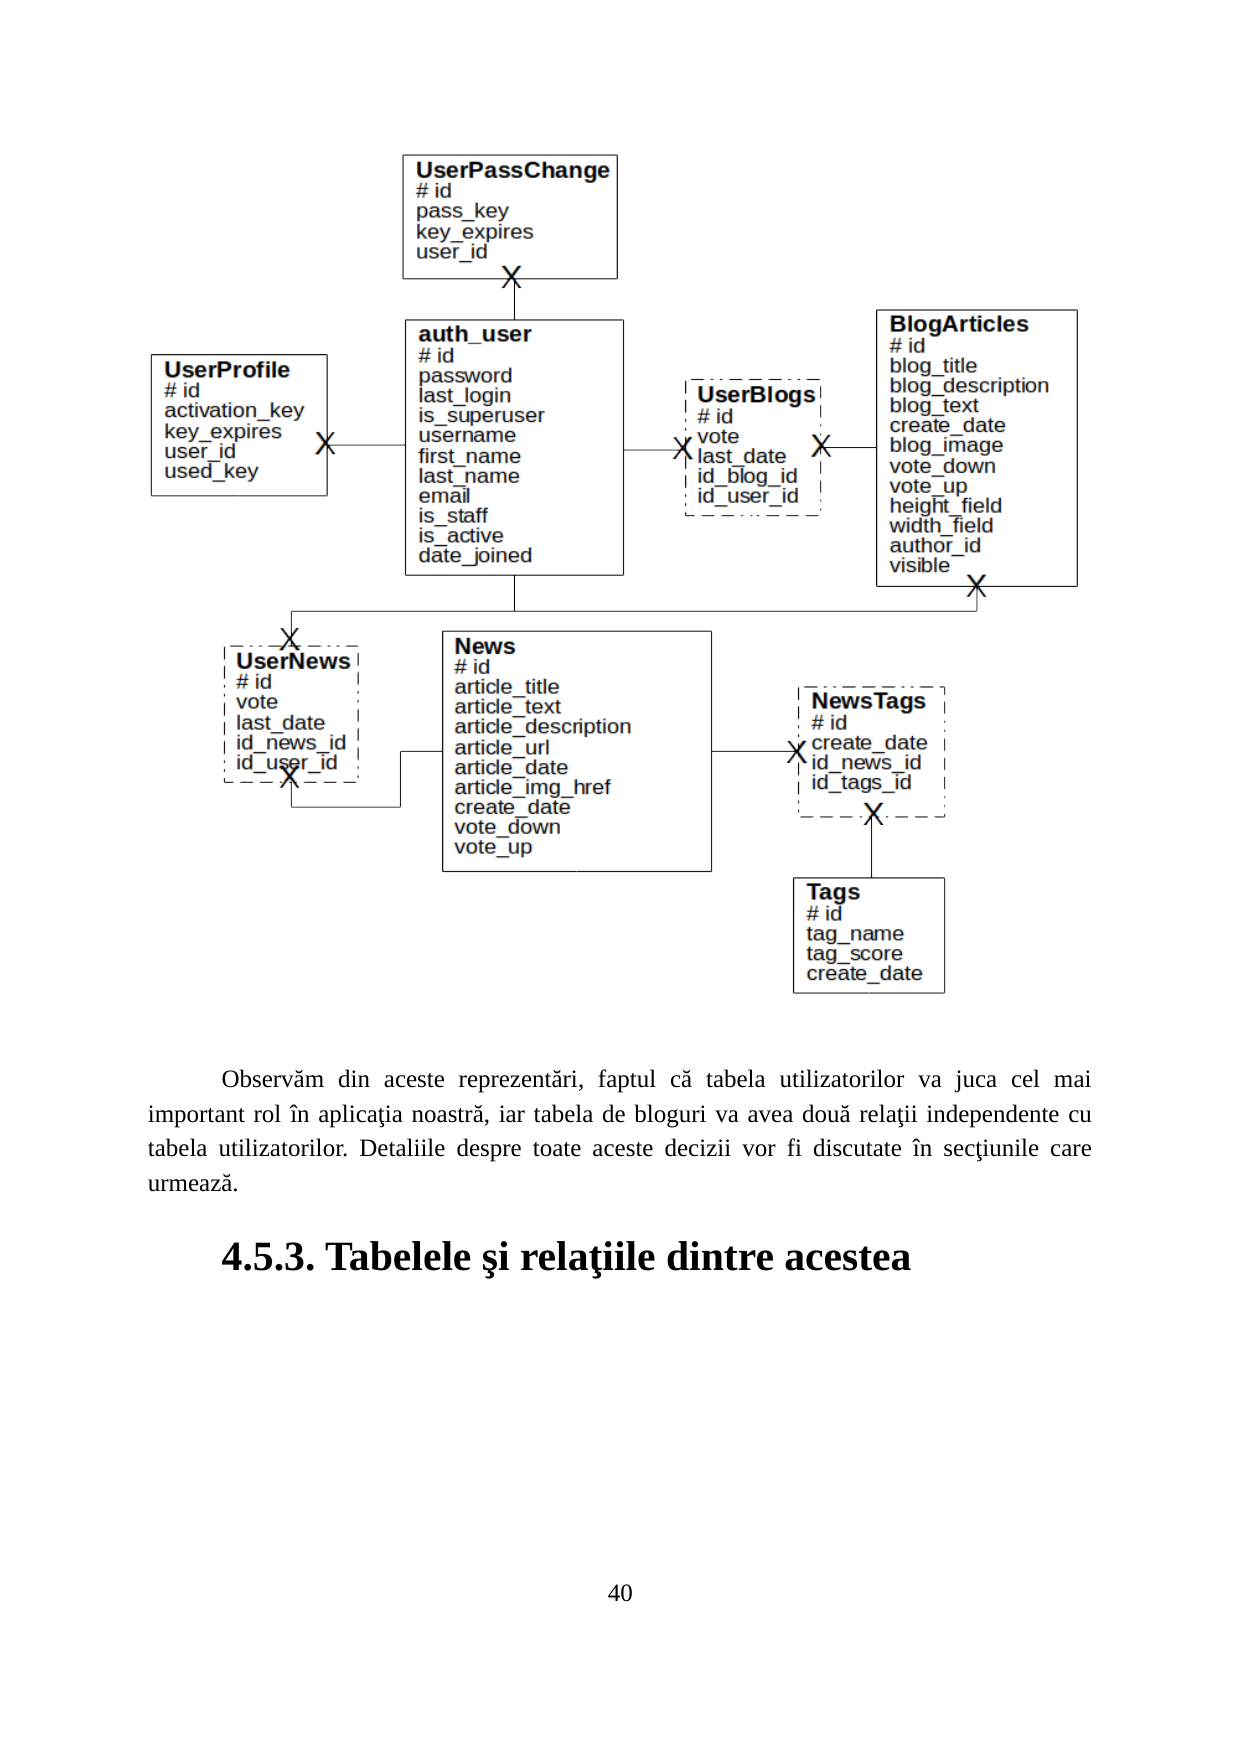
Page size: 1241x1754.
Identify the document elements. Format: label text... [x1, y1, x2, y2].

subtitle 4.5.3. Tabelele şi relaţiile dintre acestea [148, 1231, 1093, 1279]
text Observăm din aceste reprezentări, faptul că tabela utilizatorilor va juca cel mai important rol în aplicaţia noastră, iar tabela de bloguri va avea două relaţii independente cu tabela utilizatorilor. Detaliile despre toate aceste decizii vor fi discutate în secţiunile care urmează. [148, 1064, 1093, 1197]
picture [147, 147, 1093, 1010]
